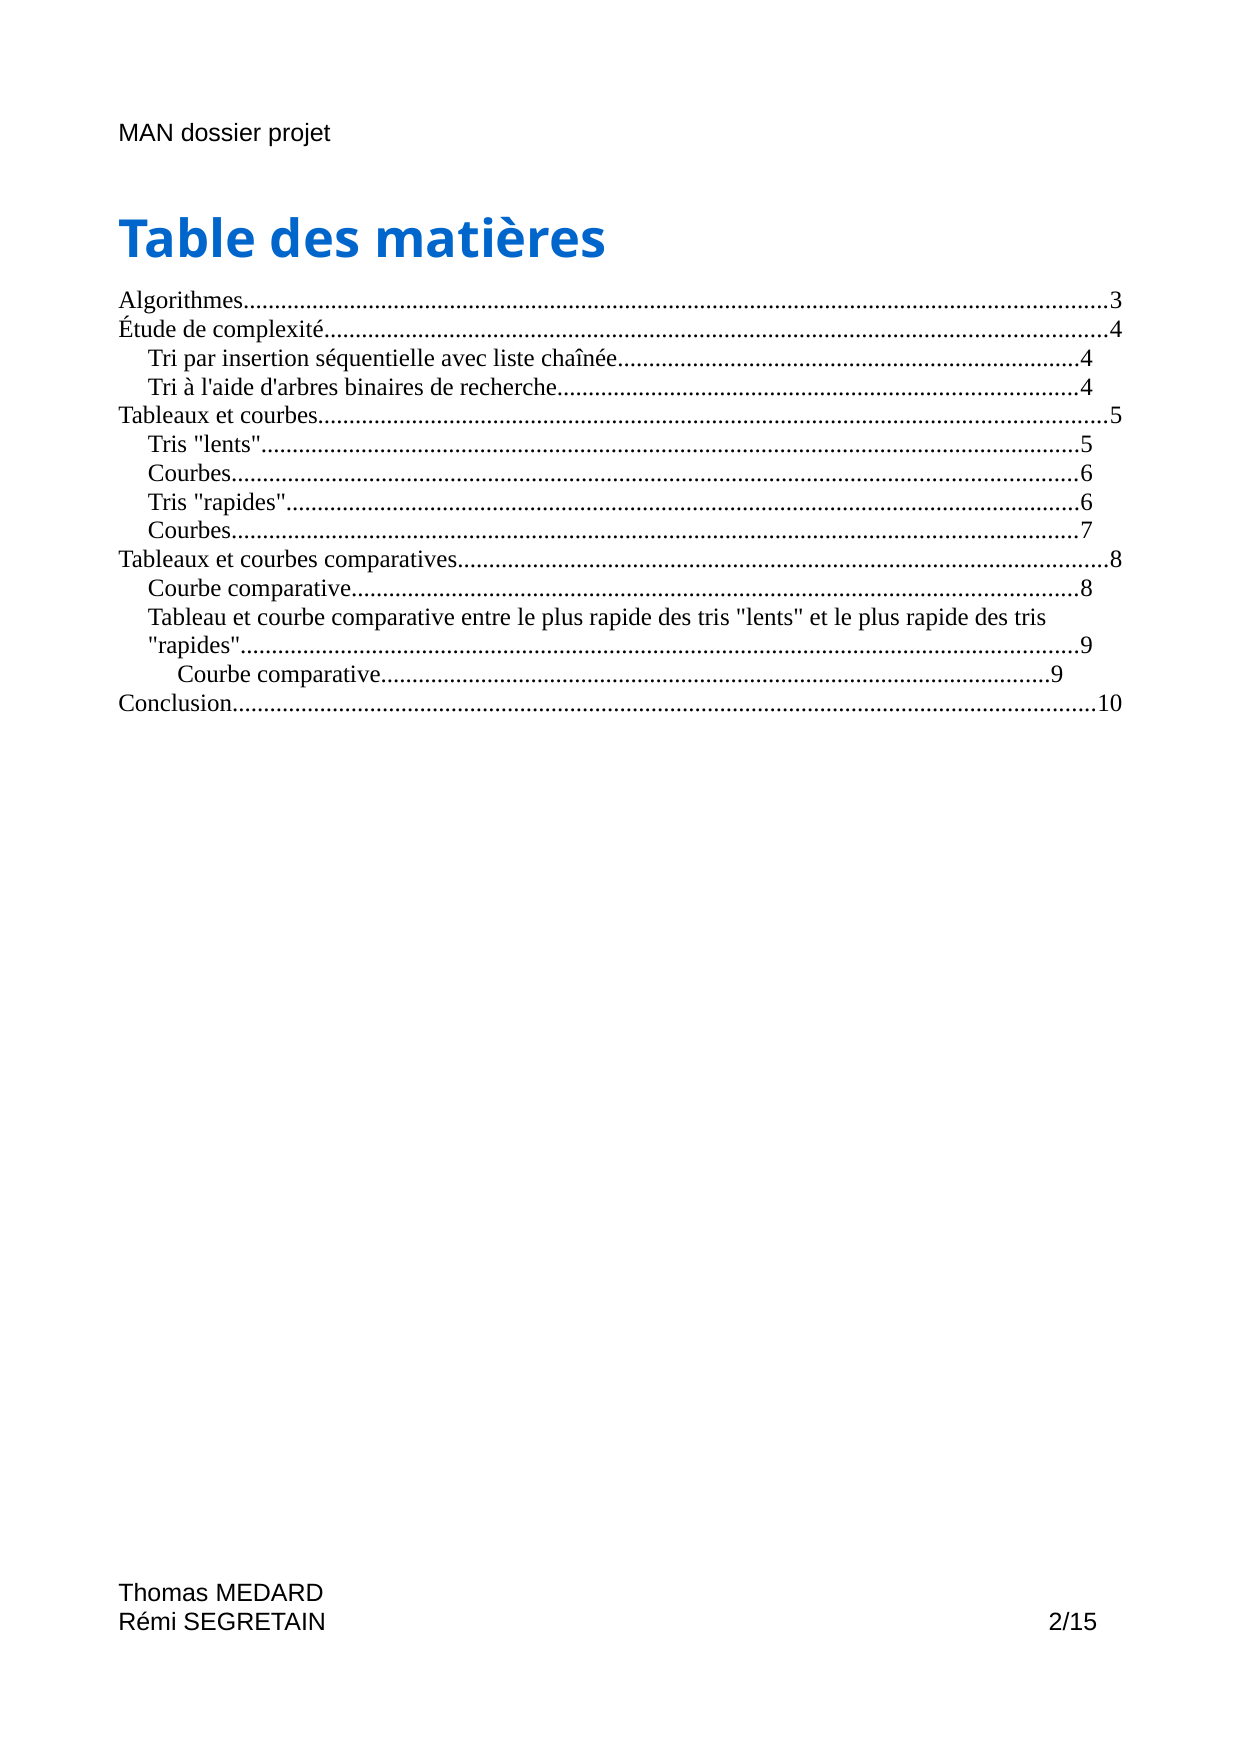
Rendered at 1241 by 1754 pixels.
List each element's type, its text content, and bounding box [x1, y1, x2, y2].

subtitle Table des matières [118, 201, 1122, 273]
text Tri par insertion séquentielle avec liste chaînée 4 [148, 343, 1122, 372]
text Algorithmes 3 [118, 285, 1122, 314]
text Conclusion 10 [118, 688, 1122, 717]
text Tableau et courbe comparative entre le plus rapide des tris "lents" et le plus rapide des tris "rapides" 9 [148, 602, 1122, 659]
text Tris "rapides" 6 [148, 487, 1122, 515]
text Courbes 6 [148, 458, 1122, 487]
text Tableaux et courbes comparatives 8 [118, 544, 1122, 573]
text Courbe comparative 8 [148, 573, 1122, 602]
text Étude de complexité 4 [118, 314, 1122, 343]
text Tableaux et courbes 5 [118, 400, 1122, 429]
text Courbes 7 [148, 515, 1122, 544]
text Tri à l'aide d'arbres binaires de recherche 4 [148, 372, 1122, 400]
text Courbe comparative 9 [177, 659, 1122, 688]
text Tris "lents" 5 [148, 429, 1122, 458]
